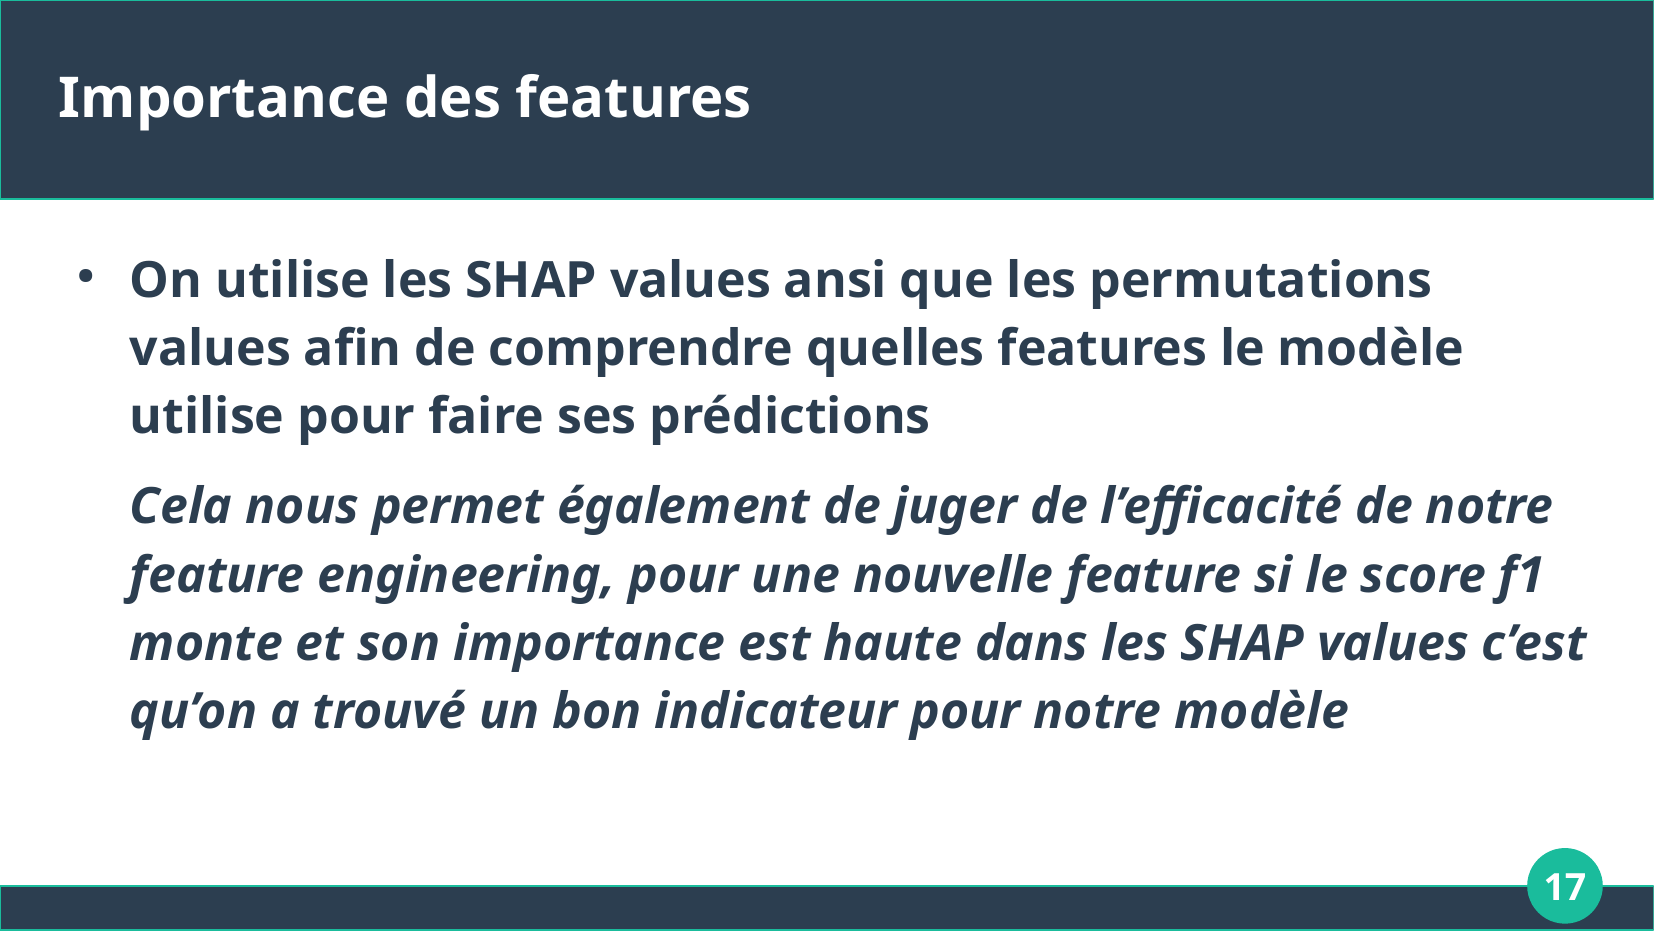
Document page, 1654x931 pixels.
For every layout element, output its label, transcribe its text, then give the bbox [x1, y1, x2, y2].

list On utilise les SHAP values ansi que les permutations values afin de comprendre quelles features le modèle utilise pour faire ses prédictions Cela nous permet également de juger de l’efficacité de notre feature engineering, pour une nouvelle feature si le score f1 monte et son importance est haute dans les SHAP values c’est qu’on a trouvé un bon indicateur pour notre modèle [59, 243, 1595, 864]
title Importance des features [59, 37, 1595, 155]
